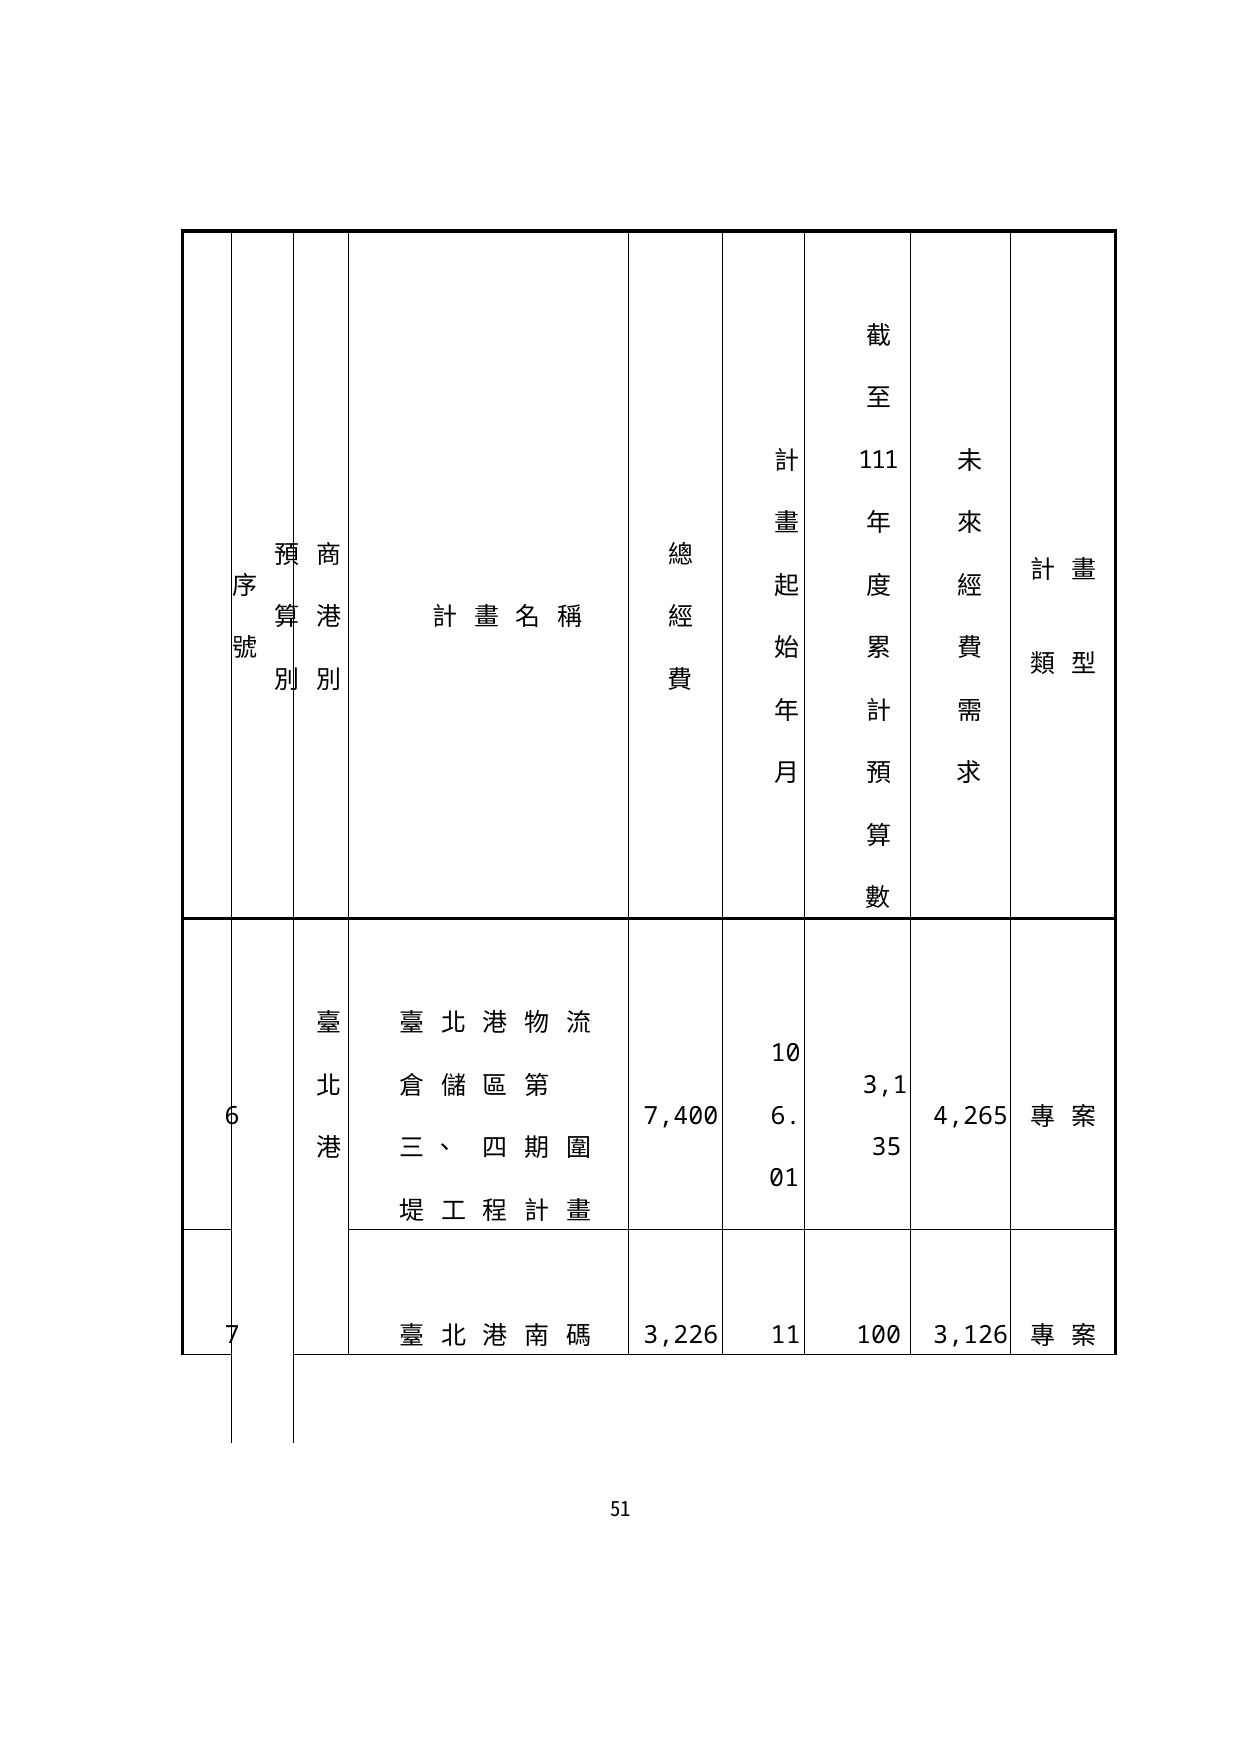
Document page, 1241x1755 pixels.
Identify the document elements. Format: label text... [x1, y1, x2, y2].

table_header 截至111年度累計預算數 [805, 233, 910, 917]
table_header 計畫名稱 [349, 233, 628, 917]
table_header 未來經費需求 [911, 233, 1010, 917]
table_cell 11 [723, 1230, 804, 1354]
table_cell 3,226 [629, 1230, 722, 1354]
table_cell 3,126 [911, 1230, 1010, 1354]
table_cell 專案 [1011, 920, 1114, 1229]
table_cell 106.01 [723, 920, 804, 1229]
table_cell 100 [805, 1230, 910, 1354]
table_cell 3,135 [805, 920, 910, 1229]
table_cell 6 [184, 920, 231, 1229]
table_header 商港別 [294, 233, 348, 917]
table_cell 臺北港 [294, 920, 348, 1354]
table_cell 專案 [1011, 1230, 1114, 1354]
table_header 序號 [184, 233, 231, 917]
table_cell 7 [184, 1230, 231, 1354]
table_cell 7,400 [629, 920, 722, 1229]
table_cell 航港基金 [232, 920, 293, 1355]
table_cell 4,265 [911, 920, 1010, 1229]
table_header 計畫起始年月 [723, 233, 804, 917]
table_header 計畫 類型 [1011, 233, 1114, 917]
table_header 預算別 [232, 233, 293, 917]
table_header 總經費 [629, 233, 722, 917]
table_cell 臺北港南碼 [349, 1230, 628, 1354]
table_cell 臺北港物流倉儲區第三、四期圍堤工程計畫 [349, 920, 628, 1229]
